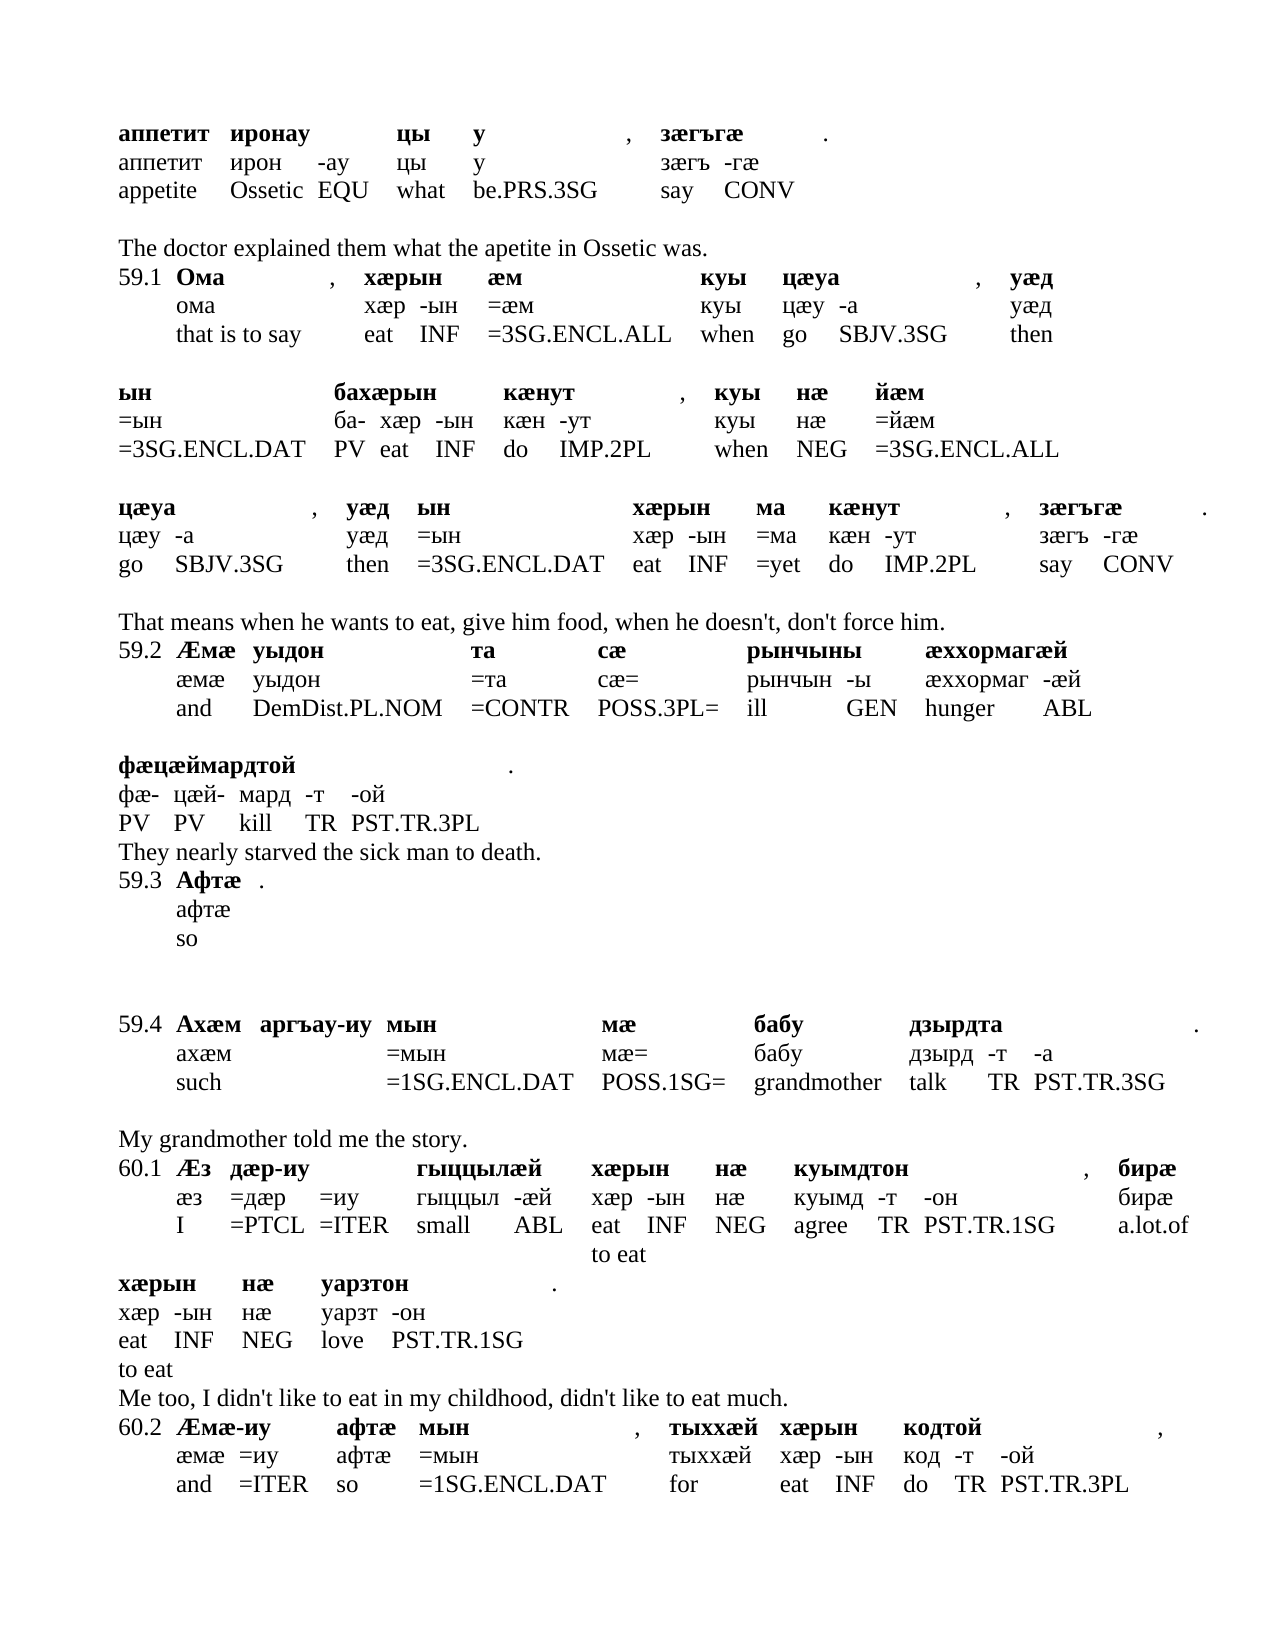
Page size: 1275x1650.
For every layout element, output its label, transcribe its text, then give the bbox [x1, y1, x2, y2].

text мын [419, 1412, 620, 1441]
text тыххæй [669, 1441, 752, 1469]
text be.PRS.3SG [473, 176, 598, 204]
text 60.2 [118, 1412, 162, 1441]
text бирæ [1118, 1182, 1189, 1211]
text =мын [386, 1038, 574, 1067]
text NEG [715, 1211, 766, 1239]
text Æмæ [176, 636, 239, 664]
text to eat [118, 1354, 228, 1383]
text PST.TR.3SG [1033, 1067, 1166, 1096]
text куы [714, 377, 782, 406]
text , [975, 262, 996, 291]
text TR [878, 1211, 910, 1239]
text for [669, 1469, 752, 1498]
text SBJV.3SG [174, 549, 284, 578]
text цæу [118, 521, 161, 549]
text POSS.1SG= [601, 1067, 726, 1096]
text -ой [351, 779, 480, 808]
text =ITER [319, 1211, 389, 1239]
text , [626, 118, 647, 147]
text у [473, 118, 612, 147]
text CONV [1103, 549, 1174, 578]
text 59.2 [118, 636, 162, 664]
text =æм [487, 291, 672, 319]
text -гæ [1103, 521, 1174, 549]
text бирæ [1118, 1153, 1203, 1182]
text talk [909, 1067, 974, 1096]
text PST.TR.3PL [1000, 1469, 1129, 1498]
text хæрын [364, 262, 474, 291]
text нæ [715, 1153, 780, 1182]
text . [551, 1268, 572, 1297]
text бахæрын [333, 377, 489, 406]
text do [503, 434, 545, 463]
text нæ [242, 1268, 307, 1297]
text ба- [333, 406, 366, 434]
text цы [396, 118, 459, 147]
text цæуа [118, 492, 298, 521]
text аппетит [118, 147, 202, 176]
text to eat [591, 1239, 701, 1268]
text -он [391, 1297, 523, 1326]
text INF [419, 319, 460, 348]
text -æй [513, 1182, 563, 1211]
text -ут [559, 406, 652, 434]
text appetite [118, 176, 202, 204]
text -ын [688, 521, 728, 549]
text =ын [417, 521, 605, 549]
text æз [176, 1182, 202, 1211]
text мæ [601, 1009, 740, 1038]
text =йæм [875, 406, 1060, 434]
text I [176, 1211, 202, 1239]
text , [1157, 1412, 1178, 1441]
text нæ [242, 1297, 293, 1326]
text They nearly starved the sick man to death. [118, 837, 1249, 866]
text . [1193, 1009, 1214, 1038]
text мæ= [601, 1038, 726, 1067]
text уыдон [253, 664, 443, 693]
text =1SG.ENCL.DAT [386, 1067, 574, 1096]
text 59.1 [118, 262, 162, 291]
text My grandmother told me the story. [118, 1124, 1249, 1153]
text хæр [591, 1182, 633, 1211]
text , [1083, 1153, 1104, 1182]
text зæгъгæ [660, 118, 809, 147]
text Ома [176, 262, 315, 291]
text ABL [513, 1211, 563, 1239]
text код [903, 1441, 941, 1469]
text хæрын [632, 492, 742, 521]
text фæцæймардтой [118, 751, 494, 779]
text ын [417, 492, 618, 521]
text =3SG.ENCL.DAT [417, 549, 605, 578]
text The doctor explained them what the apetite in Ossetic was. [118, 233, 1249, 262]
text TR [988, 1067, 1020, 1096]
text eat [118, 1326, 160, 1354]
text PST.TR.3PL [351, 808, 480, 837]
text Ахæм [176, 1009, 246, 1038]
text NEG [242, 1326, 293, 1354]
text when [714, 434, 768, 463]
text уарзтон [321, 1268, 537, 1297]
text what [396, 176, 445, 204]
text =дæр [230, 1182, 305, 1211]
text 60.1 [118, 1153, 162, 1182]
text =ын [118, 406, 306, 434]
text GEN [846, 693, 897, 722]
text ма [756, 492, 814, 521]
text . [1201, 492, 1222, 521]
text уæд [1010, 291, 1053, 319]
text CONV [724, 176, 795, 204]
text мард [239, 779, 291, 808]
text =3SG.ENCL.ALL [875, 434, 1060, 463]
text ill [747, 693, 832, 722]
text PST.TR.1SG [923, 1211, 1056, 1239]
text æххормагæй [925, 636, 1107, 664]
text say [660, 176, 710, 204]
text дзырд [909, 1038, 974, 1067]
text NEG [796, 434, 847, 463]
text уыдон [253, 636, 457, 664]
text INF [835, 1469, 875, 1498]
text фæ- [118, 779, 159, 808]
text гыццылæй [416, 1153, 577, 1182]
text that is to say [176, 319, 301, 348]
text хæрын [591, 1153, 701, 1182]
text 59.3 [118, 866, 162, 894]
text -т [305, 779, 337, 808]
text -он [923, 1182, 1056, 1211]
text æххормаг [925, 664, 1029, 693]
text =3SG.ENCL.ALL [487, 319, 672, 348]
text нæ [796, 406, 847, 434]
text INF [688, 549, 728, 578]
text kill [239, 808, 291, 837]
text кæн [503, 406, 545, 434]
text бабу [754, 1038, 881, 1067]
text , [311, 492, 332, 521]
text -ы [846, 664, 897, 693]
text IMP.2PL [559, 434, 652, 463]
text Æз [176, 1153, 216, 1182]
text -а [174, 521, 284, 549]
text цæй- [173, 779, 225, 808]
text ын [118, 377, 320, 406]
text say [1039, 549, 1089, 578]
text go [118, 549, 161, 578]
text PV [173, 808, 225, 837]
text æмæ [176, 1441, 225, 1469]
text do [903, 1469, 941, 1498]
text нæ [796, 377, 861, 406]
text PV [118, 808, 159, 837]
text хæр [364, 291, 406, 319]
text small [416, 1211, 500, 1239]
text бабу [754, 1009, 895, 1038]
text цæуа [782, 262, 961, 291]
text -ой [1000, 1441, 1129, 1469]
text POSS.3PL= [597, 693, 719, 722]
text рынчын [747, 664, 832, 693]
text кæнут [828, 492, 991, 521]
text grandmother [754, 1067, 881, 1096]
text IMP.2PL [884, 549, 977, 578]
text ABL [1043, 693, 1093, 722]
text зæгъ [660, 147, 710, 176]
text Ossetic [230, 176, 304, 204]
text eat [779, 1469, 821, 1498]
text уарзт [321, 1297, 378, 1326]
text and [176, 693, 225, 722]
text уæд [1010, 262, 1067, 291]
text куы [714, 406, 768, 434]
text . [258, 866, 279, 894]
text цы [396, 147, 445, 176]
text Me too, I didn't like to eat in my childhood, didn't like to eat much. [118, 1383, 1249, 1412]
text -т [878, 1182, 910, 1211]
text -т [988, 1038, 1020, 1067]
text PST.TR.1SG [391, 1326, 523, 1354]
text у [473, 147, 598, 176]
text ома [176, 291, 301, 319]
text eat [591, 1211, 633, 1239]
text such [176, 1067, 232, 1096]
text . [508, 751, 529, 779]
text DemDist.PL.NOM [253, 693, 443, 722]
text eat [632, 549, 674, 578]
text do [828, 549, 871, 578]
text кæнут [503, 377, 666, 406]
text , [329, 262, 350, 291]
text =та [471, 664, 569, 693]
text 59.4 [118, 1009, 162, 1038]
text . [822, 118, 843, 147]
text =1SG.ENCL.DAT [419, 1469, 607, 1498]
text INF [435, 434, 476, 463]
text when [700, 319, 754, 348]
text go [782, 319, 825, 348]
text -ут [884, 521, 977, 549]
text афтæ [336, 1412, 405, 1441]
text рынчыны [747, 636, 911, 664]
text -æй [1043, 664, 1093, 693]
text so [336, 1469, 391, 1498]
text хæр [118, 1297, 160, 1326]
text then [1010, 319, 1053, 348]
text хæр [779, 1441, 821, 1469]
text , [634, 1412, 655, 1441]
text аргъау-иу [259, 1009, 372, 1038]
text уæд [346, 492, 403, 521]
text =yet [756, 549, 801, 578]
text Æмæ-иу [176, 1412, 322, 1441]
text =3SG.ENCL.DAT [118, 434, 306, 463]
text hunger [925, 693, 1029, 722]
text сæ= [597, 664, 719, 693]
text цæу [782, 291, 825, 319]
text TR [954, 1469, 986, 1498]
text хæрын [779, 1412, 889, 1441]
text зæгъгæ [1039, 492, 1188, 521]
text та [471, 636, 583, 664]
text =ITER [239, 1469, 308, 1498]
text love [321, 1326, 378, 1354]
text =иу [319, 1182, 389, 1211]
text SBJV.3SG [838, 319, 948, 348]
text зæгъ [1039, 521, 1089, 549]
text =PTCL [230, 1211, 305, 1239]
text -а [838, 291, 948, 319]
text кæн [828, 521, 871, 549]
text =иу [239, 1441, 308, 1469]
text -гæ [724, 147, 795, 176]
text -т [954, 1441, 986, 1469]
text and [176, 1469, 225, 1498]
text -ын [174, 1297, 214, 1326]
text a.lot.of [1118, 1211, 1189, 1239]
text eat [379, 434, 421, 463]
text æм [487, 262, 686, 291]
text куымд [794, 1182, 864, 1211]
text INF [174, 1326, 214, 1354]
text хæр [379, 406, 421, 434]
text хæрын [118, 1268, 228, 1297]
text дзырдта [909, 1009, 1179, 1038]
text PV [333, 434, 366, 463]
text , [679, 377, 700, 406]
text æмæ [176, 664, 225, 693]
text афтæ [176, 894, 231, 923]
text ахæм [176, 1038, 232, 1067]
text so [176, 923, 231, 952]
text иронау [230, 118, 383, 147]
text =мын [419, 1441, 607, 1469]
text йæм [875, 377, 1074, 406]
text eat [364, 319, 406, 348]
text -ын [435, 406, 476, 434]
text INF [647, 1211, 687, 1239]
text -ын [419, 291, 460, 319]
text куымдтон [794, 1153, 1069, 1182]
text афтæ [336, 1441, 391, 1469]
text , [1004, 492, 1025, 521]
text =ма [756, 521, 801, 549]
text then [346, 549, 389, 578]
text куы [700, 262, 768, 291]
text -ын [647, 1182, 687, 1211]
text тыххæй [669, 1412, 766, 1441]
text нæ [715, 1182, 766, 1211]
text уæд [346, 521, 389, 549]
text аппетит [118, 118, 216, 147]
text TR [305, 808, 337, 837]
text -а [1033, 1038, 1166, 1067]
text кодтой [903, 1412, 1143, 1441]
text мын [386, 1009, 588, 1038]
text куы [700, 291, 754, 319]
text ирон [230, 147, 304, 176]
text agree [794, 1211, 864, 1239]
text Афтæ [176, 866, 244, 894]
text гыццыл [416, 1182, 500, 1211]
text That means when he wants to eat, give him food, when he doesn't, don't force him. [118, 607, 1249, 636]
text -ау [317, 147, 369, 176]
text =CONTR [471, 693, 569, 722]
text хæр [632, 521, 674, 549]
text дæр-иу [230, 1153, 403, 1182]
text EQU [317, 176, 369, 204]
text -ын [835, 1441, 875, 1469]
text сæ [597, 636, 733, 664]
